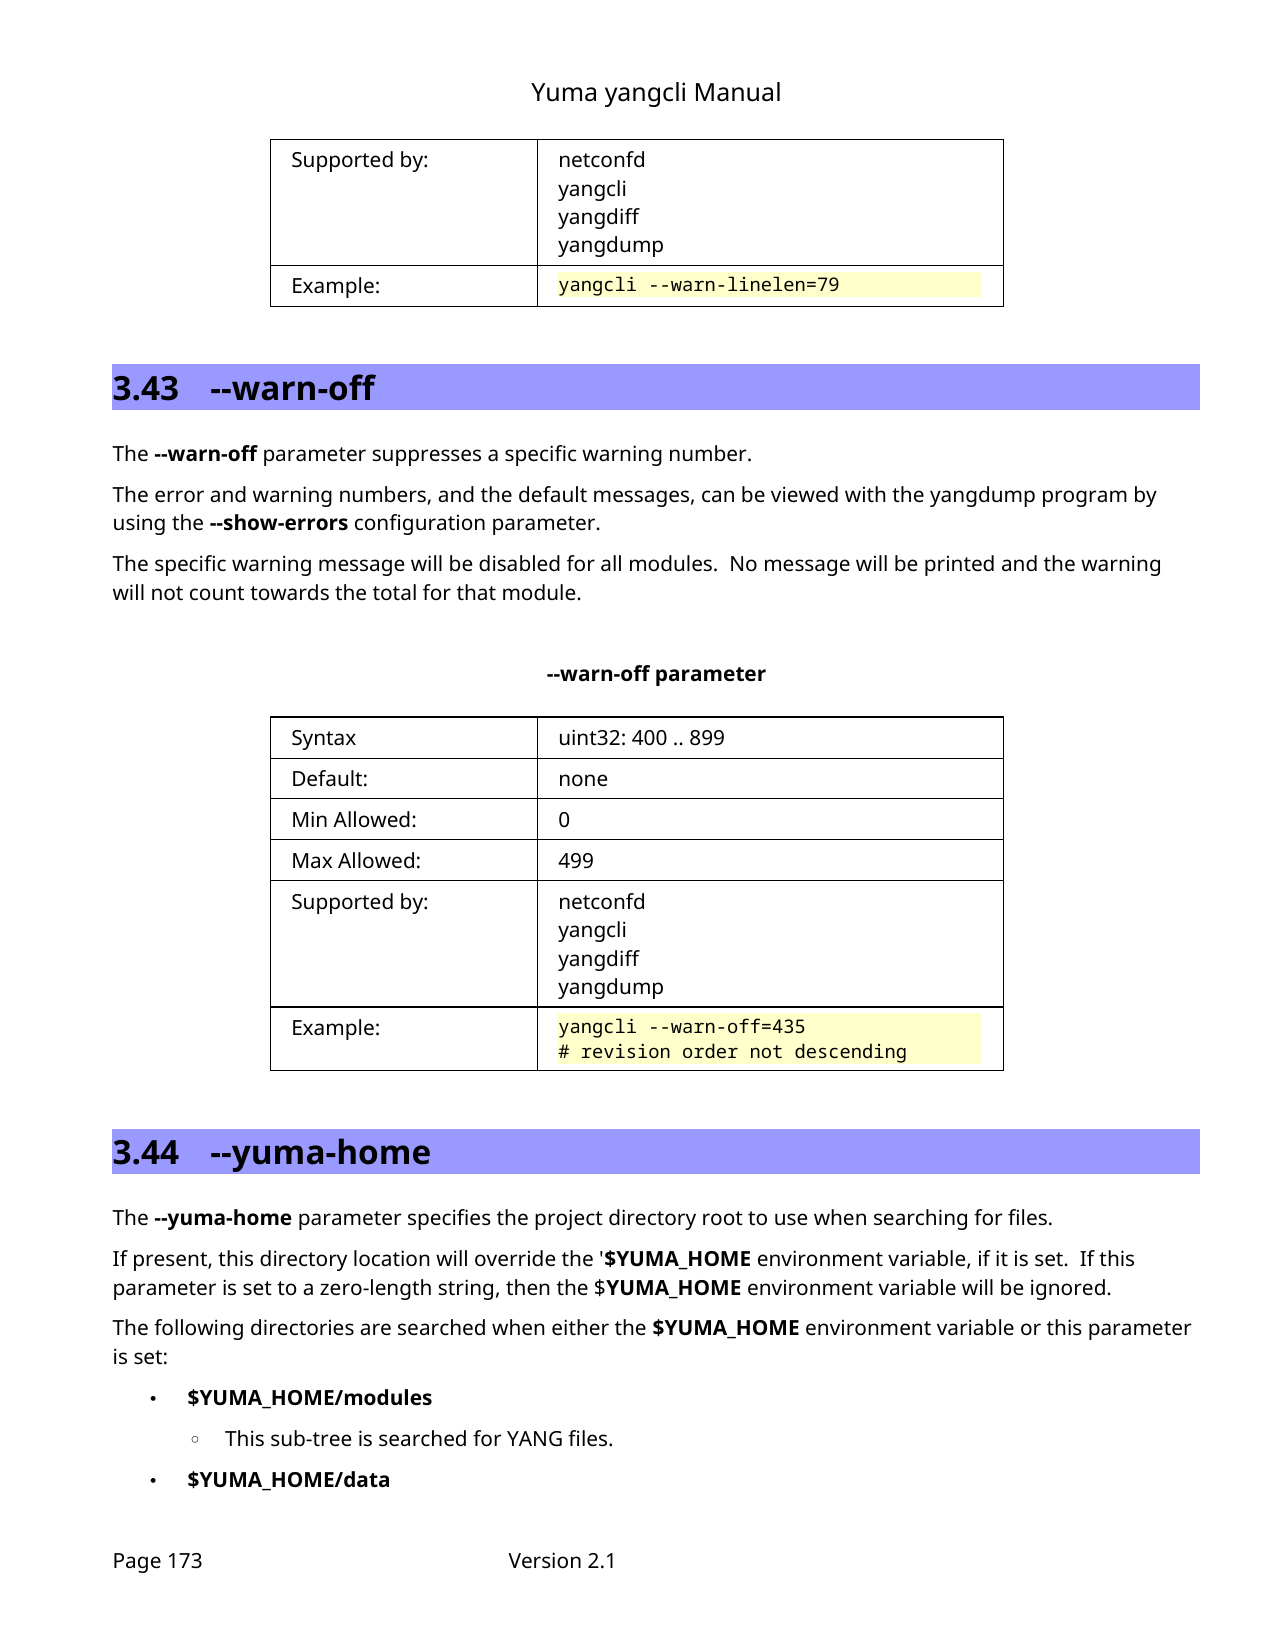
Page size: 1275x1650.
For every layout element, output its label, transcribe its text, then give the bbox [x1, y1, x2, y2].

table_cell 499 [538, 840, 1003, 880]
table_header Syntax [271, 718, 537, 757]
text If present, this directory location will override the '$YUMA_HOME environment variable, if it is set. If this parameter is set to a zero-length string, then the $YUMA_HOME environment variable will be ignored. [112, 1244, 1200, 1301]
table_cell Default: [271, 759, 537, 798]
table_cell netconfd yangcli yangdiff yangdump [538, 881, 1003, 1006]
table_cell Example: [271, 1008, 537, 1070]
list $YUMA_HOME/data [150, 1465, 1200, 1493]
subtitle --yuma-home [112, 1129, 1200, 1174]
table_header uint32: 400 .. 899 [538, 718, 1003, 757]
table_cell Min Allowed: [271, 799, 537, 839]
table_cell yangcli --warn-off=435 # revision order not descending [538, 1008, 1003, 1070]
table_cell Supported by: [271, 140, 537, 265]
subtitle --warn-off [112, 364, 1200, 410]
table_cell Example: [271, 266, 537, 306]
text The specific warning message will be disabled for all modules. No message will be printed and the warning will not count towards the total for that module. [112, 549, 1200, 606]
text The --warn-off parameter suppresses a specific warning number. [112, 439, 1200, 467]
list This sub-tree is searched for YANG files. [187, 1424, 1200, 1452]
table_cell Supported by: [271, 881, 537, 1006]
subtitle --warn-off parameter [127, 659, 1185, 688]
text The --yuma-home parameter specifies the project directory root to use when searching for files. [112, 1203, 1200, 1232]
text The error and warning numbers, and the default messages, can be viewed with the yangdump program by using the --show-errors configuration parameter. [112, 480, 1200, 537]
table_cell 0 [538, 799, 1003, 839]
text The following directories are searched when either the $YUMA_HOME environment variable or this parameter is set: [112, 1313, 1200, 1370]
table_cell none [538, 759, 1003, 798]
table_cell netconfd yangcli yangdiff yangdump [538, 140, 1003, 265]
table_cell yangcli --warn-linelen=79 [538, 266, 1003, 306]
table_cell Max Allowed: [271, 840, 537, 880]
list $YUMA_HOME/modules [150, 1383, 1200, 1411]
